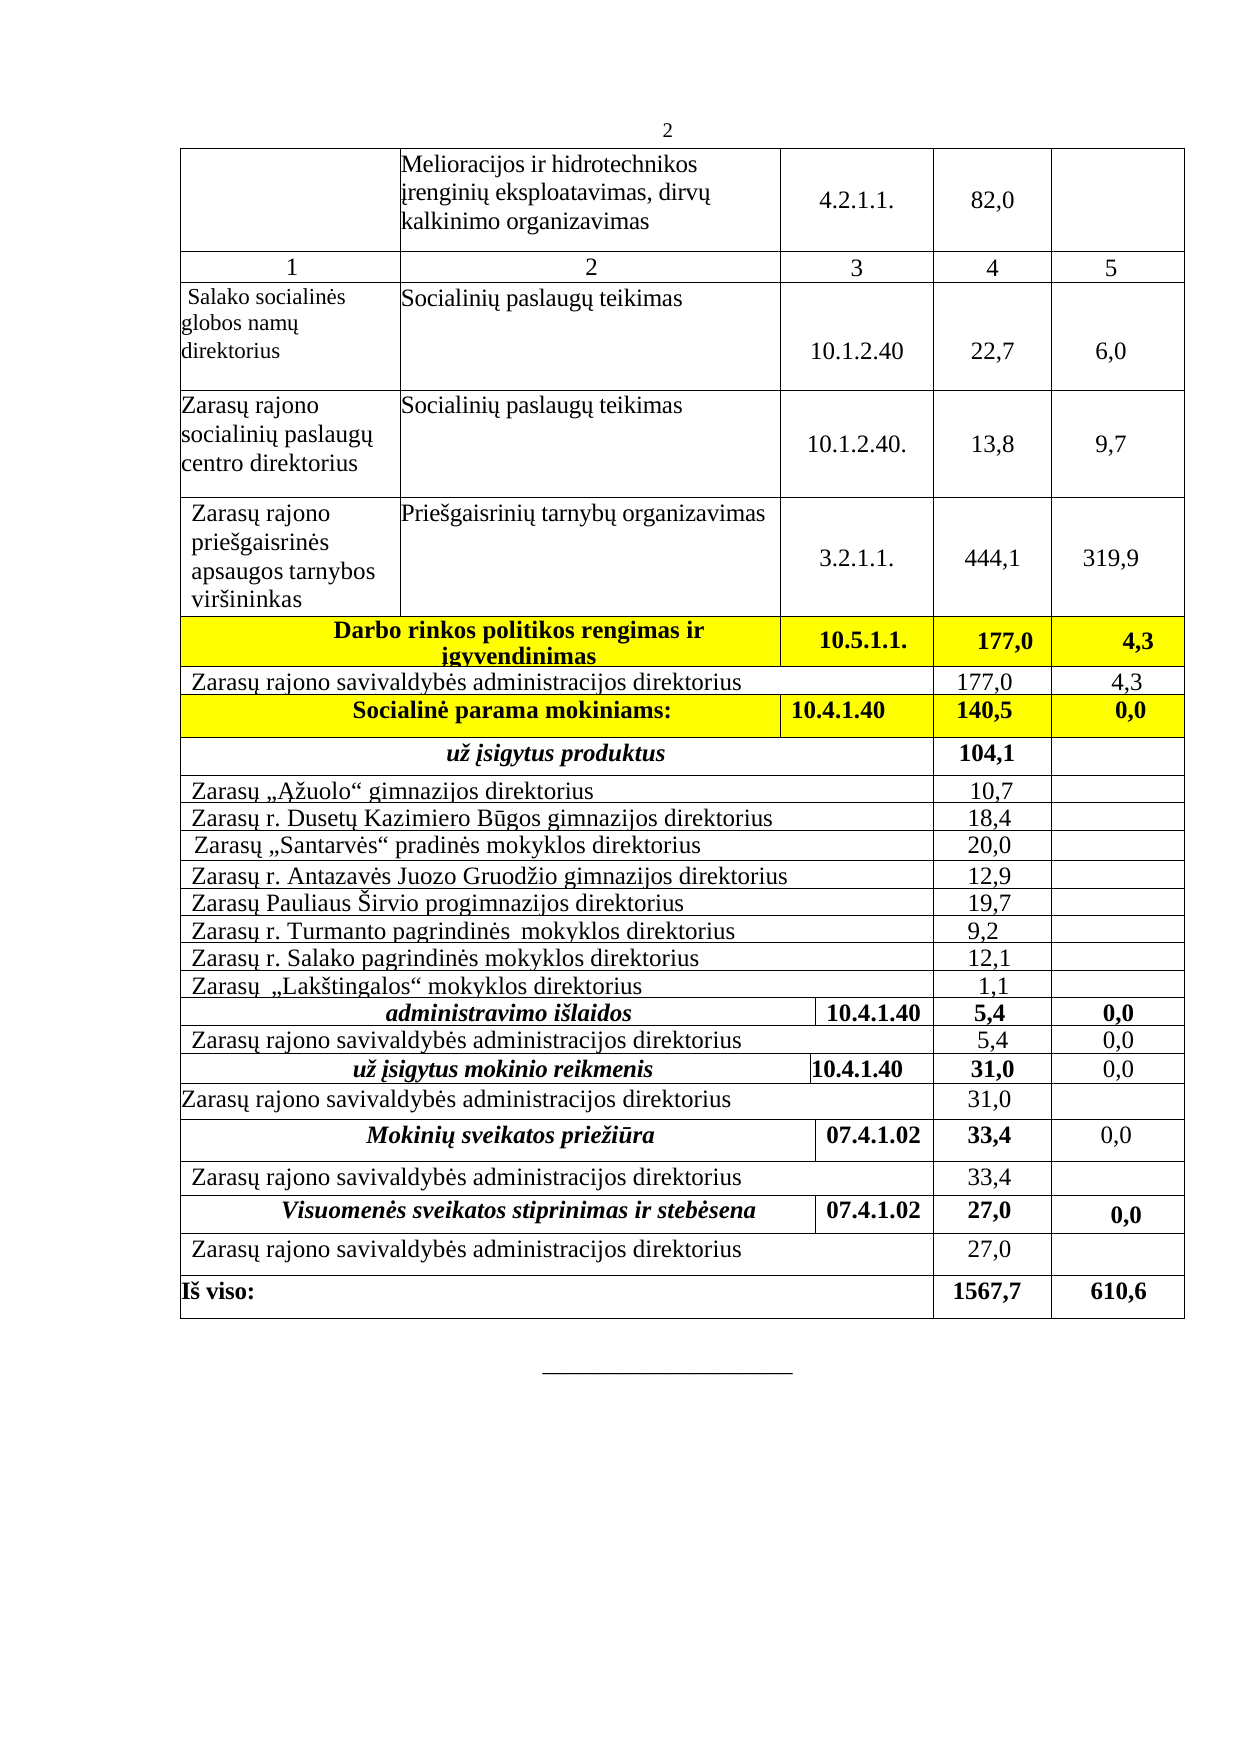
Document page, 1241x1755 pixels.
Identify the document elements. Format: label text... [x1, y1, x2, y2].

table_cell 177,0 [934, 667, 1051, 694]
table_cell Iš viso: [181, 1276, 933, 1318]
table_cell [1052, 1162, 1184, 1194]
table_cell 2 [401, 252, 780, 282]
table_cell 1567,7 [934, 1276, 1051, 1318]
table_cell 12,9 [934, 861, 1051, 887]
table_cell 27,0 [934, 1234, 1051, 1275]
table_cell 33,4 [934, 1162, 1051, 1194]
table_cell 9,2 [934, 916, 1051, 942]
table_cell Salako socialinės globos namų direktorius [181, 283, 400, 389]
table_cell Melioracijos ir hidrotechnikos įrenginių eksploatavimas, dirvų kalkinimo organizavimas [401, 149, 780, 251]
table_cell 20,0 [934, 831, 1051, 860]
table_cell 07.4.1.02 [816, 1196, 933, 1233]
table_cell 07.4.1.02 [816, 1120, 933, 1161]
table_cell 18,4 [934, 803, 1051, 829]
table_cell Socialinė parama mokiniams: [181, 695, 780, 737]
table_cell 177,0 [934, 617, 1051, 666]
table_cell Socialinių paslaugų teikimas [401, 283, 780, 389]
table_cell Zarasų „Ąžuolo“ gimnazijos direktorius [181, 776, 933, 802]
table_cell 1 [181, 252, 400, 282]
table_cell Zarasų „Santarvės“ pradinės mokyklos direktorius [181, 831, 933, 860]
table_cell Zarasų rajono savivaldybės administracijos direktorius [181, 667, 933, 694]
table_cell Zarasų Pauliaus Širvio progimnazijos direktorius [181, 889, 933, 915]
table_cell [1052, 916, 1184, 942]
table_cell 4 [934, 252, 1051, 282]
table_cell 33,4 [934, 1120, 1051, 1161]
table_cell 319,9 [1052, 498, 1184, 616]
table_cell 12,1 [934, 943, 1051, 970]
table_cell 0,0 [1052, 1026, 1184, 1053]
table_cell [1052, 149, 1184, 251]
table_cell Visuomenės sveikatos stiprinimas ir stebėsena [181, 1196, 815, 1233]
table_cell 10.1.2.40. [781, 391, 933, 497]
table_cell Priešgaisrinių tarnybų organizavimas [401, 498, 780, 616]
table_cell 104,1 [934, 738, 1051, 775]
table_cell 6,0 [1052, 283, 1184, 389]
table_cell administravimo išlaidos [181, 998, 815, 1024]
table_cell 27,0 [934, 1196, 1051, 1233]
table_cell 5 [1052, 252, 1184, 282]
table_cell Zarasų r. Antazavės Juozo Gruodžio gimnazijos direktorius [181, 861, 933, 887]
table_cell 5,4 [934, 1026, 1051, 1053]
table_cell 0,0 [1052, 998, 1184, 1024]
table_cell 4,3 [1052, 667, 1184, 694]
table_cell 82,0 [934, 149, 1051, 251]
table_cell 1,1 [934, 971, 1051, 997]
table_cell Zarasų rajono savivaldybės administracijos direktorius [181, 1084, 933, 1119]
table_cell Socialinių paslaugų teikimas [401, 391, 780, 497]
table_cell 4.2.1.1. [781, 149, 933, 251]
table_cell [1052, 1234, 1184, 1275]
table_cell 10.4.1.40 [816, 998, 933, 1024]
table_cell [1052, 943, 1184, 970]
table_cell 31,0 [934, 1084, 1051, 1119]
table_cell 10.1.2.40 [781, 283, 933, 389]
table_cell 4,3 [1052, 617, 1184, 666]
table_cell Zarasų r. Dusetų Kazimiero Būgos gimnazijos direktorius [181, 803, 933, 829]
table_cell 444,1 [934, 498, 1051, 616]
table_cell Zarasų rajono savivaldybės administracijos direktorius [181, 1162, 933, 1194]
text ____________________ [165, 1348, 1169, 1377]
table_cell 0,0 [1052, 1196, 1184, 1233]
table_cell 0,0 [1052, 1120, 1184, 1161]
table_cell Zarasų rajono priešgaisrinės apsaugos tarnybos viršininkas [181, 498, 400, 616]
table_cell 5,4 [934, 998, 1051, 1024]
table_cell Zarasų „Lakštingalos“ mokyklos direktorius [181, 971, 933, 997]
table_cell 3 [781, 252, 933, 282]
table_cell [1052, 776, 1184, 802]
table_cell [1052, 738, 1184, 775]
table_cell 0,0 [1052, 1054, 1184, 1083]
table_cell už įsigytus produktus [181, 738, 933, 775]
table_cell 10.5.1.1. [781, 617, 933, 666]
table_cell 10.4.1.40 [781, 695, 933, 737]
table_cell Zarasų rajono savivaldybės administracijos direktorius [181, 1026, 933, 1053]
table_cell [1052, 861, 1184, 887]
table_cell [181, 149, 400, 251]
table_cell Zarasų rajono socialinių paslaugų centro direktorius [181, 391, 400, 497]
table_cell 13,8 [934, 391, 1051, 497]
table_cell 610,6 [1052, 1276, 1184, 1318]
table_cell 0,0 [1052, 695, 1184, 737]
table_cell Zarasų r. Turmanto pagrindinės mokyklos direktorius [181, 916, 933, 942]
table_cell 22,7 [934, 283, 1051, 389]
table_cell [1052, 1084, 1184, 1119]
table_cell [1052, 889, 1184, 915]
table_cell [1052, 803, 1184, 829]
table_cell 10.4.1.40 [811, 1054, 933, 1083]
table_cell 10,7 [934, 776, 1051, 802]
table_cell Zarasų r. Salako pagrindinės mokyklos direktorius [181, 943, 933, 970]
table_cell Zarasų rajono savivaldybės administracijos direktorius [181, 1234, 933, 1275]
table_cell Mokinių sveikatos priežiūra [181, 1120, 815, 1161]
table_cell už įsigytus mokinio reikmenis [181, 1054, 810, 1083]
table_cell 31,0 [934, 1054, 1051, 1083]
table_cell 140,5 [934, 695, 1051, 737]
table_cell [1052, 971, 1184, 997]
table_cell [1052, 831, 1184, 860]
table_cell 3.2.1.1. [781, 498, 933, 616]
table_cell 9,7 [1052, 391, 1184, 497]
table_cell 19,7 [934, 889, 1051, 915]
table_cell Darbo rinkos politikos rengimas ir įgyvendinimas [181, 617, 780, 666]
